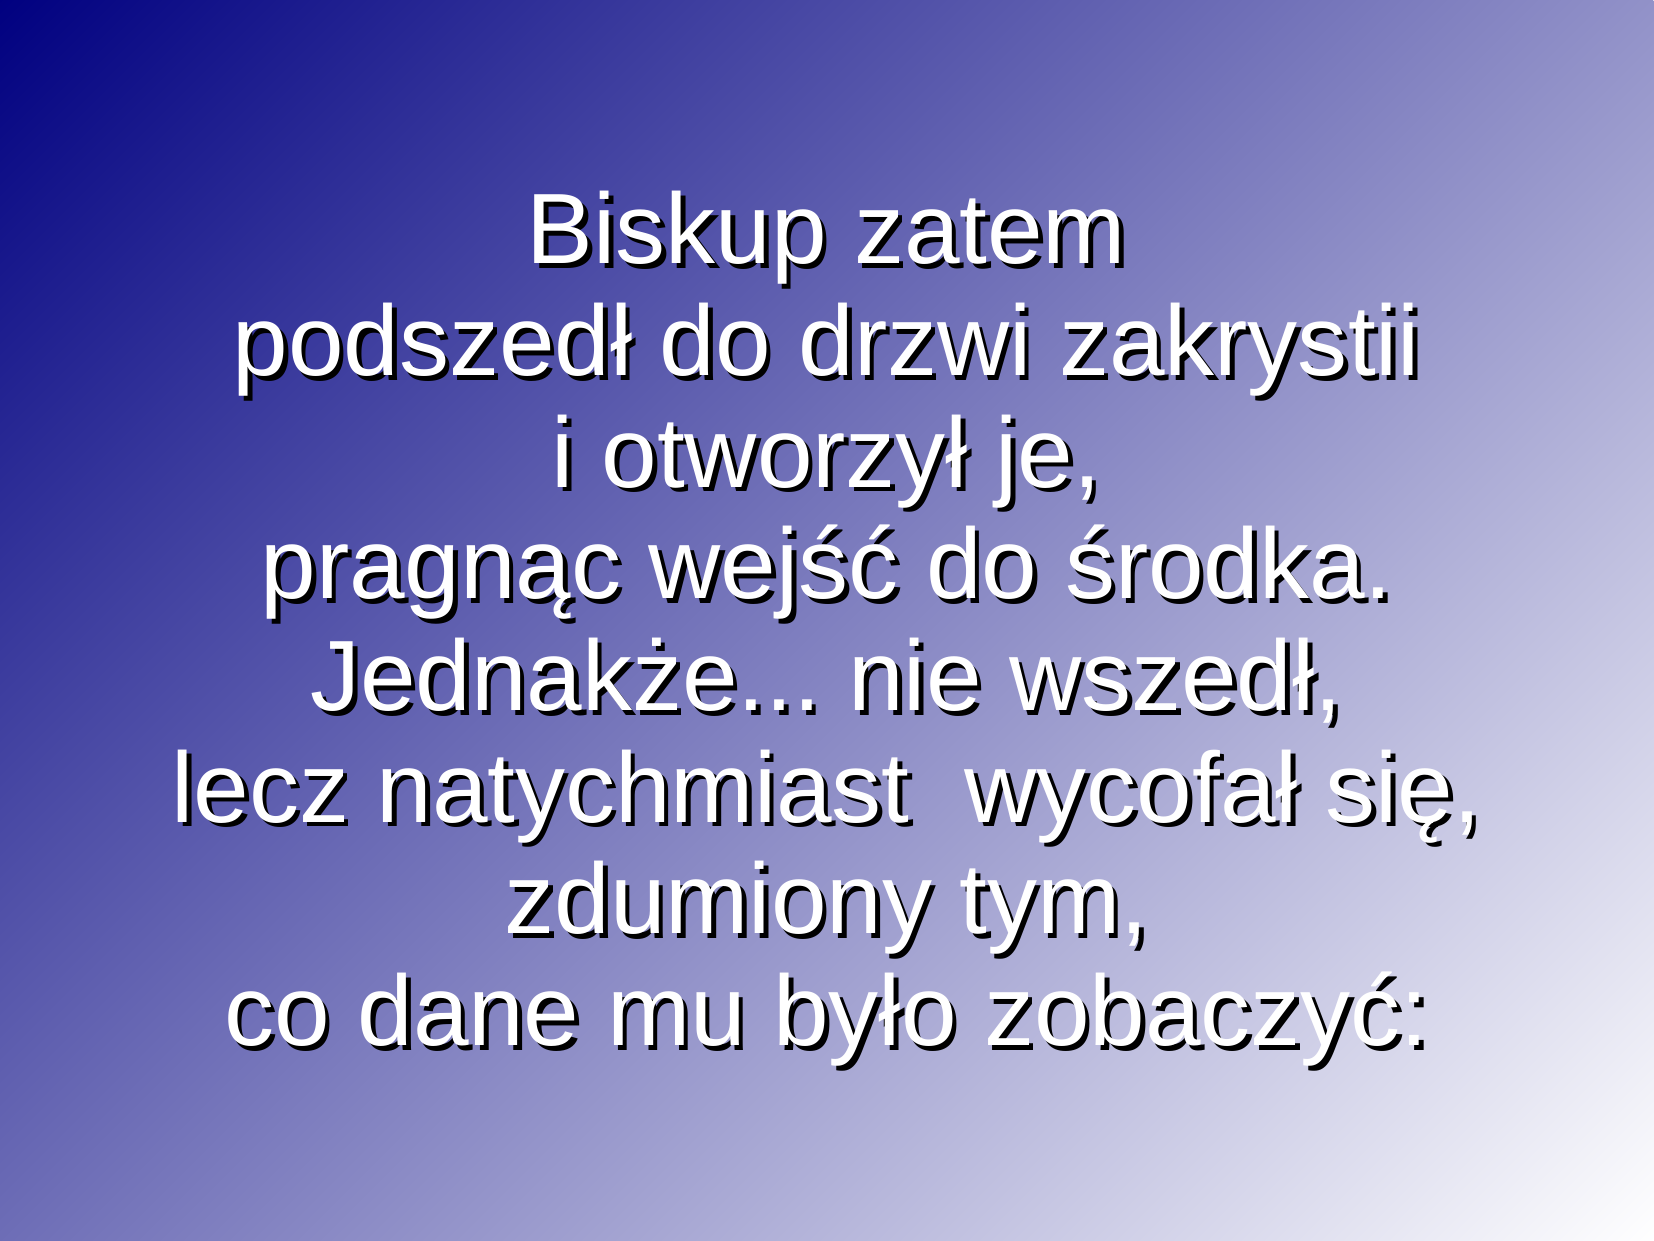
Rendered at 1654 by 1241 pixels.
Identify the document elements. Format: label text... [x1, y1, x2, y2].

subtitle Biskup zatem podszedł do drzwi zakrystii i otworzył je, pragnąc wejść do środka. Jednakże... nie wszedł, lecz natychmiast wycofał się, zdumiony tym, co dane mu było zobaczyć: [0, 70, 1654, 1170]
